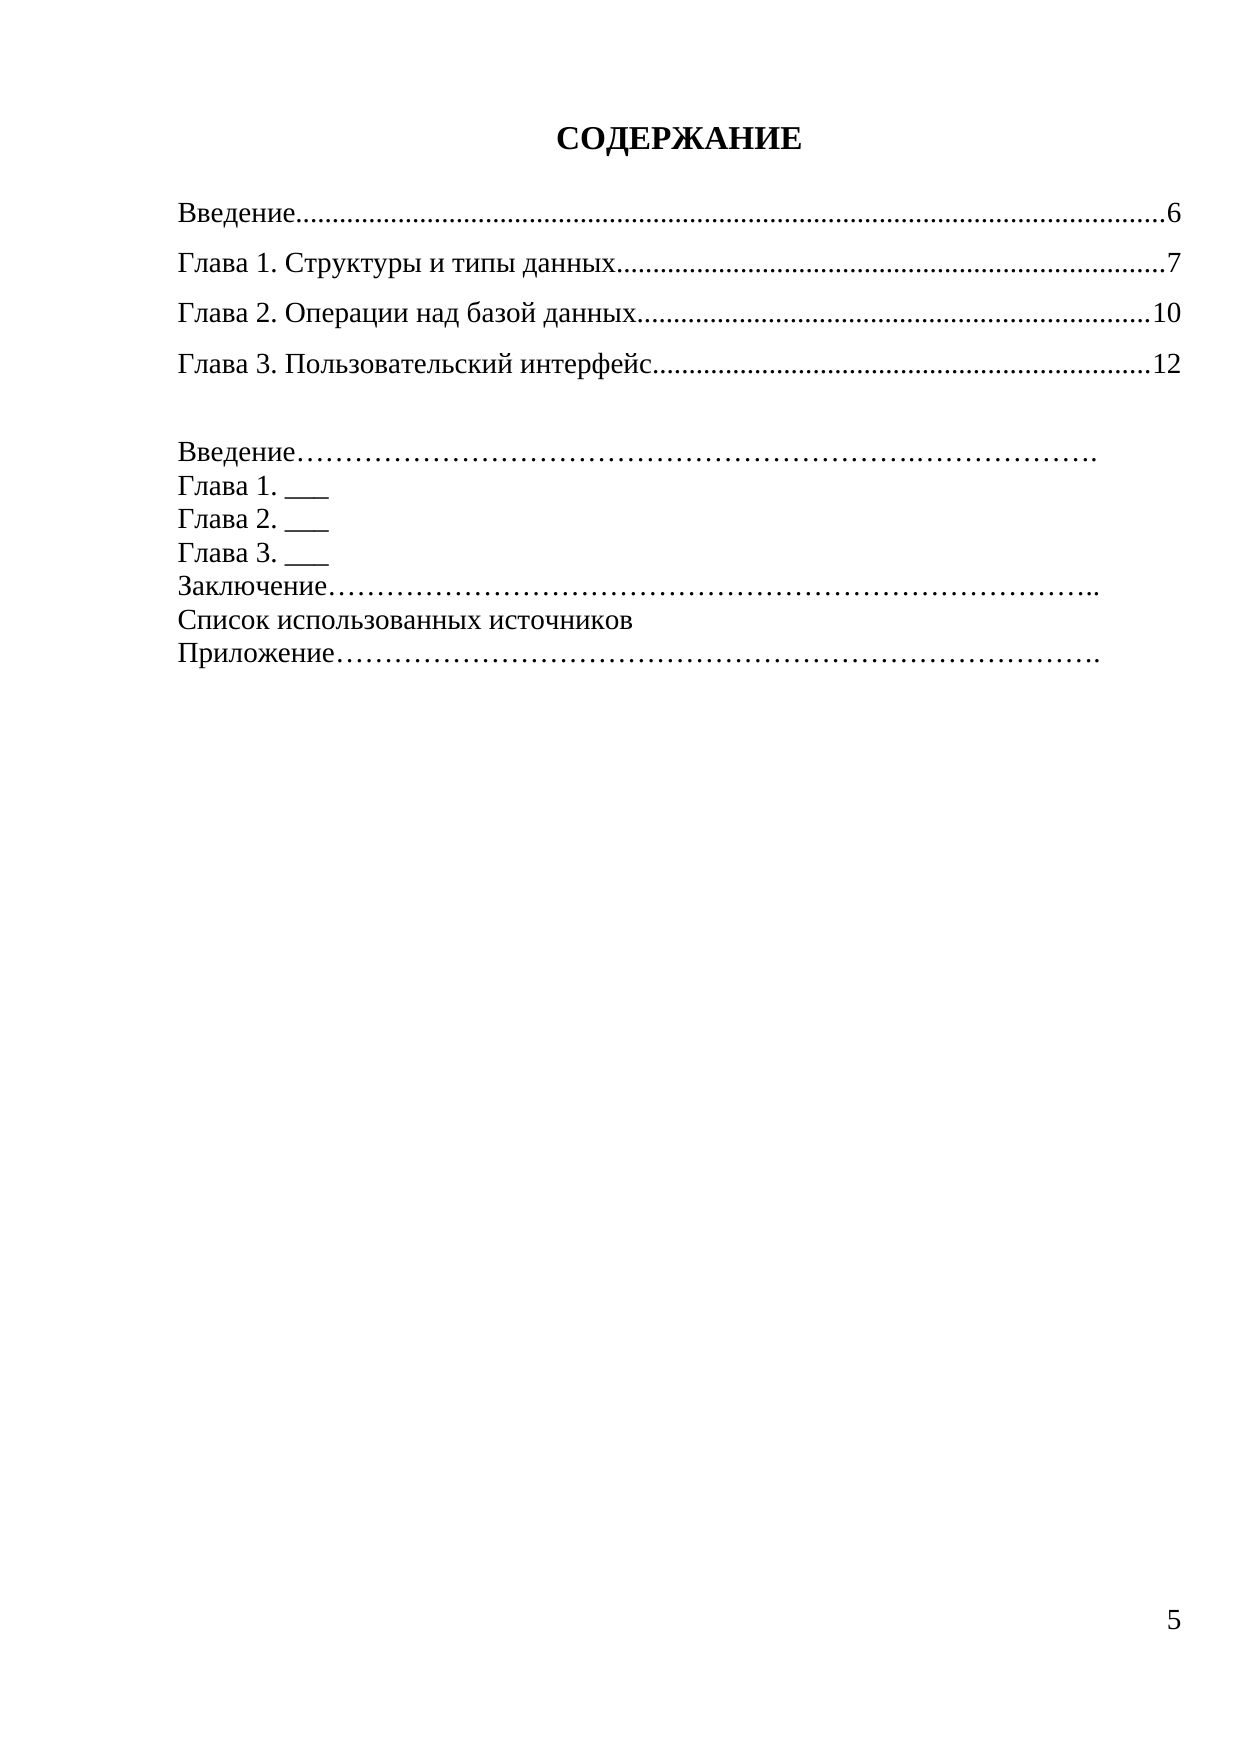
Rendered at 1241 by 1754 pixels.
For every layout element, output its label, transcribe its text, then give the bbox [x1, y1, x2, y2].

text СОДЕРЖАНИЕ [177, 118, 1181, 156]
text Глава 3. Пользовательский интерфейс 12 [177, 346, 1181, 379]
text Глава 2. Операции над базой данных. 10 [177, 295, 1181, 329]
table_cell [1104, 569, 1182, 602]
table_cell Глава 3. ___ [177, 535, 1104, 568]
table_cell Приложение……………………………………………………………………. [177, 636, 1104, 669]
table_cell [1104, 602, 1182, 636]
table_header [1104, 434, 1182, 468]
table_header Введение……………………………………………………….………………. [177, 434, 1104, 468]
table_cell Глава 2. ___ [177, 501, 1104, 535]
table_cell [177, 669, 1104, 703]
table_cell [1104, 669, 1182, 703]
table_cell Глава 1. ___ [177, 468, 1104, 501]
table_cell [1104, 468, 1182, 501]
text Введение 6 [177, 195, 1181, 228]
table_cell [1104, 501, 1182, 535]
table_cell Заключение…………………………………………………………………….. [177, 569, 1104, 602]
table_cell Список использованных источников [177, 602, 1104, 636]
table_cell [1104, 636, 1182, 669]
text Глава 1. Структуры и типы данных 7 [177, 245, 1181, 279]
table_cell [1104, 535, 1182, 568]
